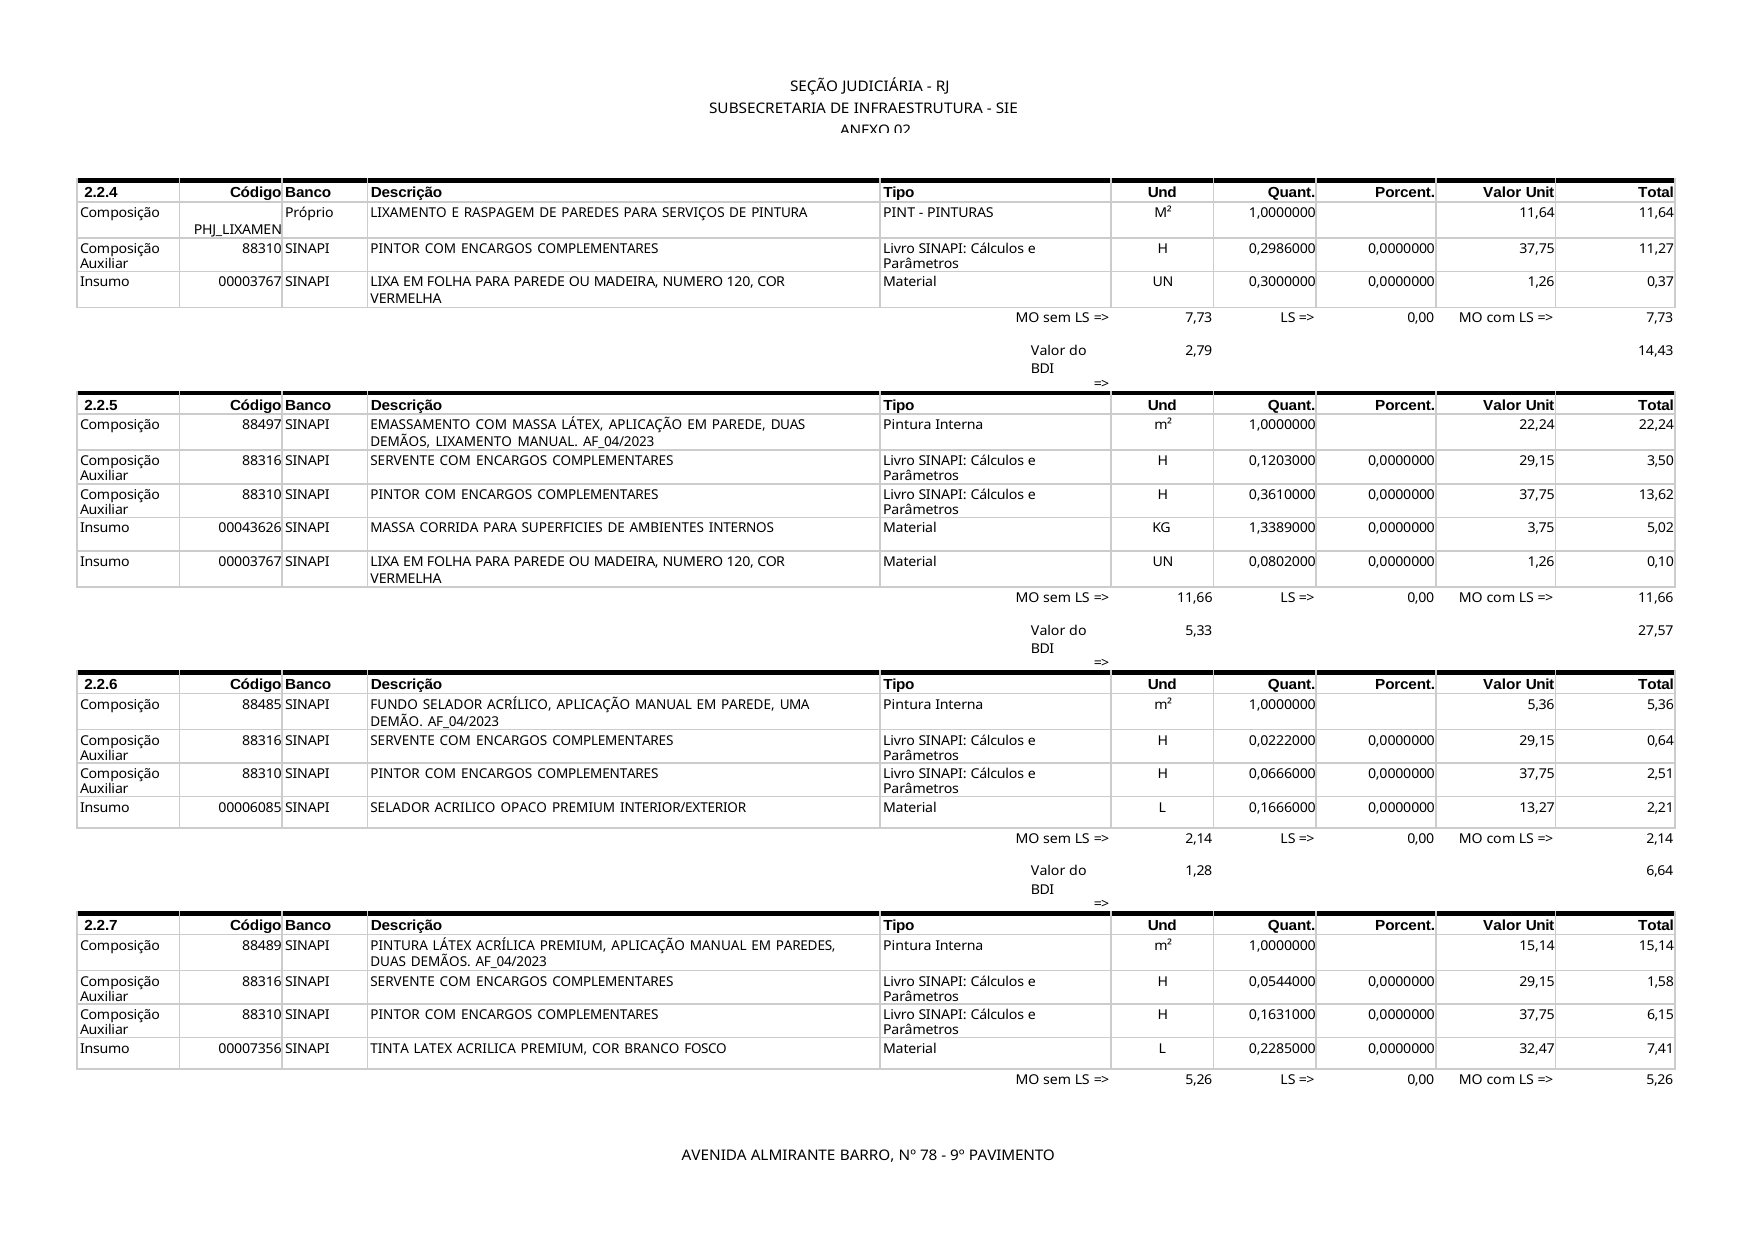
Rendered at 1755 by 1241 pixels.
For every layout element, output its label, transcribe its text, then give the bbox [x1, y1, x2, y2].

table_cell 29,15 [1437, 971, 1555, 1003]
table_cell [1317, 203, 1435, 237]
table_cell MO sem LS => [880, 308, 1111, 332]
table_cell Composição Auxiliar [78, 764, 179, 796]
table_cell 1,26 [1437, 552, 1555, 586]
table_cell KG [1112, 518, 1213, 550]
table_cell 22,24 [1437, 415, 1555, 449]
table_cell SINAPI [283, 971, 367, 1003]
table_cell Tipo [881, 395, 1110, 413]
table_cell 0,0000000 [1317, 971, 1435, 1003]
table_cell Composição [78, 203, 179, 237]
table_cell MO com LS => [1436, 308, 1555, 332]
table_cell H [1112, 971, 1213, 1003]
table_cell [180, 308, 282, 332]
table_cell Valor Unit [1437, 916, 1555, 934]
table_cell [77, 308, 179, 332]
table_cell 88310 [180, 764, 281, 796]
table_cell Material [881, 552, 1110, 586]
table_cell SELADOR ACRILICO OPACO PREMIUM INTERIOR/EXTERIOR [368, 797, 879, 827]
table_cell 0,0544000 [1214, 971, 1315, 1003]
table_cell Material [881, 518, 1110, 550]
table_cell Livro SINAPI: Cálculos e Parâmetros [881, 239, 1110, 271]
table_cell Total [1556, 395, 1674, 413]
table_cell Quant. [1214, 675, 1315, 693]
table_cell 0,2986000 [1214, 239, 1315, 271]
table_cell [282, 588, 368, 611]
table_cell Descrição [368, 916, 879, 934]
table_cell 0,00 [1316, 308, 1436, 332]
table_cell SINAPI [283, 415, 367, 449]
table_cell Composição [78, 415, 179, 449]
table_cell Valor Unit [1437, 395, 1555, 413]
table_cell SINAPI [283, 694, 367, 729]
table_cell Código [180, 675, 281, 693]
table_cell Valor do BDI => [880, 332, 1111, 391]
table_cell 1,58 [1556, 971, 1674, 1003]
table_cell 0,00 [1316, 1070, 1436, 1093]
table_cell PINT - PINTURAS [881, 203, 1110, 237]
table_cell Insumo [78, 1038, 179, 1068]
table_cell Tipo [881, 916, 1110, 934]
table_cell L [1112, 797, 1213, 827]
table_cell SINAPI [283, 730, 367, 762]
table_header Quant. [1214, 183, 1315, 201]
table_cell Livro SINAPI: Cálculos e Parâmetros [881, 485, 1110, 516]
table_cell Quant. [1214, 916, 1315, 934]
table_cell LS => [1214, 829, 1316, 852]
table_cell [77, 332, 179, 391]
table_cell [77, 829, 179, 852]
table_header Código [180, 183, 281, 201]
table_cell 00043626 [180, 518, 281, 550]
table_cell [180, 829, 282, 852]
table_cell 0,0000000 [1317, 239, 1435, 271]
table_cell SINAPI [283, 764, 367, 796]
table_cell 29,15 [1437, 730, 1555, 762]
table_cell EMASSAMENTO COM MASSA LÁTEX, APLICAÇÃO EM PAREDE, DUAS DEMÃOS, LIXAMENTO MANUAL. AF_04/2023 [368, 415, 879, 449]
table_cell 88316 [180, 451, 281, 483]
table_cell [1317, 694, 1435, 729]
table_cell PINTOR COM ENCARGOS COMPLEMENTARES [368, 764, 879, 796]
table_cell 0,2285000 [1214, 1038, 1315, 1068]
table_cell [1316, 332, 1436, 391]
table_cell 0,3610000 [1214, 485, 1315, 516]
table_cell [368, 332, 880, 391]
table_cell 11,66 [1555, 588, 1675, 611]
table_cell 0,00 [1316, 588, 1436, 611]
table_cell 1,0000000 [1214, 935, 1315, 970]
table_cell SINAPI [283, 239, 367, 271]
table_cell 0,0000000 [1317, 797, 1435, 827]
table_cell SINAPI [283, 797, 367, 827]
table_cell MO com LS => [1436, 588, 1555, 611]
table_cell Insumo [78, 272, 179, 307]
table_cell PINTOR COM ENCARGOS COMPLEMENTARES [368, 239, 879, 271]
table_cell 0,0802000 [1214, 552, 1315, 586]
table_cell Valor Unit [1437, 675, 1555, 693]
table_cell 2.2.6 [78, 675, 179, 693]
table_cell TINTA LATEX ACRILICA PREMIUM, COR BRANCO FOSCO [368, 1038, 879, 1068]
table_cell Banco [283, 395, 367, 413]
table_cell 2,79 [1111, 332, 1213, 391]
table_cell 5,26 [1111, 1070, 1213, 1093]
table_cell SINAPI [283, 518, 367, 550]
table_cell 0,10 [1556, 552, 1674, 586]
table_cell Descrição [368, 395, 879, 413]
table_cell MO sem LS => [880, 1070, 1111, 1093]
table_cell Porcent. [1317, 675, 1435, 693]
table_cell 11,64 [1437, 203, 1555, 237]
table_cell Und [1112, 675, 1213, 693]
table_cell [282, 1070, 368, 1093]
table_cell M² [1112, 203, 1213, 237]
table_cell SINAPI [283, 552, 367, 586]
table_cell Total [1556, 675, 1674, 693]
table_cell 11,27 [1556, 239, 1674, 271]
table_cell SINAPI [283, 1038, 367, 1068]
table_cell 0,0000000 [1317, 518, 1435, 550]
table_cell 11,64 [1556, 203, 1674, 237]
table_cell 0,0000000 [1317, 1005, 1435, 1037]
table_cell 88497 [180, 415, 281, 449]
table_cell [368, 588, 880, 611]
table_cell 0,64 [1556, 730, 1674, 762]
table_cell 22,24 [1556, 415, 1674, 449]
table_cell Banco [283, 675, 367, 693]
table_cell SINAPI [283, 272, 367, 307]
table_cell Código [180, 916, 281, 934]
table_cell Banco [283, 916, 367, 934]
table_cell H [1112, 239, 1213, 271]
table_cell Material [881, 797, 1110, 827]
table_cell [1436, 852, 1555, 911]
table_cell PHJ_LIXAMEN [180, 203, 281, 237]
table_cell 88310 [180, 239, 281, 271]
table_cell [282, 829, 368, 852]
table_cell LIXA EM FOLHA PARA PAREDE OU MADEIRA, NUMERO 120, COR VERMELHA [368, 272, 879, 307]
table_cell 1,0000000 [1214, 694, 1315, 729]
table_cell [282, 332, 368, 391]
table_cell 29,15 [1437, 451, 1555, 483]
table_cell Livro SINAPI: Cálculos e Parâmetros [881, 451, 1110, 483]
table_cell Livro SINAPI: Cálculos e Parâmetros [881, 764, 1110, 796]
table_cell 2,21 [1556, 797, 1674, 827]
table_cell Porcent. [1317, 916, 1435, 934]
table_cell H [1112, 451, 1213, 483]
table_cell [282, 308, 368, 332]
table_cell 37,75 [1437, 1005, 1555, 1037]
table_cell Próprio [283, 203, 367, 237]
table_cell [180, 588, 282, 611]
table_cell Pintura Interna [881, 415, 1110, 449]
table_cell SERVENTE COM ENCARGOS COMPLEMENTARES [368, 730, 879, 762]
table_cell H [1112, 764, 1213, 796]
table_cell 32,47 [1437, 1038, 1555, 1068]
table_cell FUNDO SELADOR ACRÍLICO, APLICAÇÃO MANUAL EM PAREDE, UMA DEMÃO. AF_04/2023 [368, 694, 879, 729]
table_cell SINAPI [283, 1005, 367, 1037]
table_header Und [1112, 183, 1213, 201]
table_cell [1214, 852, 1316, 911]
table_cell [180, 332, 282, 391]
table_cell 11,66 [1111, 588, 1213, 611]
table_header Porcent. [1317, 183, 1435, 201]
table_cell 0,00 [1316, 829, 1436, 852]
table_cell Composição Auxiliar [78, 971, 179, 1003]
table_cell H [1112, 485, 1213, 516]
table_cell [1436, 332, 1555, 391]
table_cell m² [1112, 694, 1213, 729]
table_header Valor Unit [1437, 183, 1555, 201]
table_cell PINTOR COM ENCARGOS COMPLEMENTARES [368, 1005, 879, 1037]
table_cell Und [1112, 916, 1213, 934]
table_cell LS => [1214, 1070, 1316, 1093]
table_cell 6,15 [1556, 1005, 1674, 1037]
table_cell Valor do BDI => [880, 852, 1111, 911]
table_cell 15,14 [1437, 935, 1555, 970]
table_cell [180, 852, 282, 911]
table_cell [368, 611, 880, 670]
table_cell [180, 1070, 282, 1093]
table_cell 0,0000000 [1317, 552, 1435, 586]
table_header 2.2.4 [78, 183, 179, 201]
table_cell 88310 [180, 485, 281, 516]
table_cell 2,14 [1555, 829, 1675, 852]
table_cell H [1112, 730, 1213, 762]
table_cell Descrição [368, 675, 879, 693]
table_cell 13,27 [1437, 797, 1555, 827]
table_cell 00006085 [180, 797, 281, 827]
table_cell SINAPI [283, 451, 367, 483]
table_cell [77, 852, 179, 911]
table_cell Material [881, 272, 1110, 307]
table_cell 88316 [180, 730, 281, 762]
table_cell 1,0000000 [1214, 415, 1315, 449]
table_cell LIXA EM FOLHA PARA PAREDE OU MADEIRA, NUMERO 120, COR VERMELHA [368, 552, 879, 586]
table_cell PINTURA LÁTEX ACRÍLICA PREMIUM, APLICAÇÃO MANUAL EM PAREDES, DUAS DEMÃOS. AF_04/2023 [368, 935, 879, 970]
table_cell 0,0666000 [1214, 764, 1315, 796]
table_cell 88310 [180, 1005, 281, 1037]
table_cell 0,0000000 [1317, 272, 1435, 307]
table_cell 2.2.5 [78, 395, 179, 413]
table_cell 3,75 [1437, 518, 1555, 550]
table_cell 1,26 [1437, 272, 1555, 307]
table_cell Código [180, 395, 281, 413]
table_cell PINTOR COM ENCARGOS COMPLEMENTARES [368, 485, 879, 516]
table_cell [368, 308, 880, 332]
table_cell Quant. [1214, 395, 1315, 413]
table_cell 0,0000000 [1317, 764, 1435, 796]
table_header Descrição [368, 183, 879, 201]
table_cell Material [881, 1038, 1110, 1068]
table_cell Composição Auxiliar [78, 239, 179, 271]
table_cell 2,14 [1111, 829, 1213, 852]
table_cell [1317, 415, 1435, 449]
table_cell 0,0000000 [1317, 485, 1435, 516]
table_cell MO com LS => [1436, 1070, 1555, 1093]
table_cell 7,73 [1555, 308, 1675, 332]
table_cell Livro SINAPI: Cálculos e Parâmetros [881, 971, 1110, 1003]
table_cell 1,3389000 [1214, 518, 1315, 550]
table_cell 14,43 [1555, 332, 1675, 391]
table_cell 15,14 [1556, 935, 1674, 970]
table_cell 0,37 [1556, 272, 1674, 307]
table_cell 5,26 [1555, 1070, 1675, 1093]
table_cell SINAPI [283, 935, 367, 970]
table_cell Composição [78, 694, 179, 729]
table_cell Insumo [78, 518, 179, 550]
table_cell Pintura Interna [881, 694, 1110, 729]
table_header Total [1556, 183, 1674, 201]
table_cell 37,75 [1437, 764, 1555, 796]
table_cell SINAPI [283, 485, 367, 516]
table_cell 1,28 [1111, 852, 1213, 911]
table_cell [1214, 611, 1316, 670]
table_cell [180, 611, 282, 670]
table_cell 0,0000000 [1317, 730, 1435, 762]
table_cell [282, 852, 368, 911]
table_cell 37,75 [1437, 239, 1555, 271]
table_cell 0,1203000 [1214, 451, 1315, 483]
table_cell [77, 611, 179, 670]
table_cell 2,51 [1556, 764, 1674, 796]
table_cell 0,1631000 [1214, 1005, 1315, 1037]
table_cell 7,41 [1556, 1038, 1674, 1068]
table_cell Tipo [881, 675, 1110, 693]
table_cell [77, 1070, 179, 1093]
table_cell [1316, 852, 1436, 911]
table_cell m² [1112, 935, 1213, 970]
table_cell 3,50 [1556, 451, 1674, 483]
table_cell MO sem LS => [880, 588, 1111, 611]
table_cell [1214, 332, 1316, 391]
table_cell 0,0222000 [1214, 730, 1315, 762]
table_cell UN [1112, 552, 1213, 586]
table_cell 88485 [180, 694, 281, 729]
table_cell 00003767 [180, 272, 281, 307]
table_cell [368, 829, 880, 852]
table_cell SERVENTE COM ENCARGOS COMPLEMENTARES [368, 451, 879, 483]
table_cell L [1112, 1038, 1213, 1068]
table_cell [368, 852, 880, 911]
table_cell 5,36 [1556, 694, 1674, 729]
table_cell [282, 611, 368, 670]
table_cell 5,02 [1556, 518, 1674, 550]
table_cell MO sem LS => [880, 829, 1111, 852]
table_cell Livro SINAPI: Cálculos e Parâmetros [881, 1005, 1110, 1037]
table_cell Composição Auxiliar [78, 451, 179, 483]
table_header Banco [283, 183, 367, 201]
table_cell 37,75 [1437, 485, 1555, 516]
table_cell 5,33 [1111, 611, 1213, 670]
table_cell 00003767 [180, 552, 281, 586]
table_cell Porcent. [1317, 395, 1435, 413]
table_cell Composição Auxiliar [78, 485, 179, 516]
table_cell [368, 1070, 880, 1093]
table_cell SERVENTE COM ENCARGOS COMPLEMENTARES [368, 971, 879, 1003]
table_cell [1317, 935, 1435, 970]
table_cell [1316, 611, 1436, 670]
table_cell 0,3000000 [1214, 272, 1315, 307]
table_cell Pintura Interna [881, 935, 1110, 970]
table_cell Total [1556, 916, 1674, 934]
table_cell 88316 [180, 971, 281, 1003]
table_cell [77, 588, 179, 611]
table_cell Livro SINAPI: Cálculos e Parâmetros [881, 730, 1110, 762]
table_cell Valor do BDI => [880, 611, 1111, 670]
table_cell m² [1112, 415, 1213, 449]
table_cell Insumo [78, 552, 179, 586]
table_cell 88489 [180, 935, 281, 970]
table_cell 7,73 [1111, 308, 1213, 332]
table_cell Composição [78, 935, 179, 970]
table_header Tipo [881, 183, 1110, 201]
table_cell 13,62 [1556, 485, 1674, 516]
table_cell Insumo [78, 797, 179, 827]
table_cell 6,64 [1555, 852, 1675, 911]
table_cell Composição Auxiliar [78, 730, 179, 762]
table_cell 0,1666000 [1214, 797, 1315, 827]
table_cell LIXAMENTO E RASPAGEM DE PAREDES PARA SERVIÇOS DE PINTURA [368, 203, 879, 237]
table_cell LS => [1214, 308, 1316, 332]
table_cell 1,0000000 [1214, 203, 1315, 237]
table_cell 00007356 [180, 1038, 281, 1068]
table_cell [1436, 611, 1555, 670]
table_cell 0,0000000 [1317, 1038, 1435, 1068]
table_cell UN [1112, 272, 1213, 307]
table_cell 5,36 [1437, 694, 1555, 729]
table_cell MASSA CORRIDA PARA SUPERFICIES DE AMBIENTES INTERNOS [368, 518, 879, 550]
table_cell H [1112, 1005, 1213, 1037]
table_cell Und [1112, 395, 1213, 413]
table_cell MO com LS => [1436, 829, 1555, 852]
table_cell 2.2.7 [78, 916, 179, 934]
table_cell Composição Auxiliar [78, 1005, 179, 1037]
table_cell LS => [1214, 588, 1316, 611]
table_cell 27,57 [1555, 611, 1675, 670]
table_cell 0,0000000 [1317, 451, 1435, 483]
